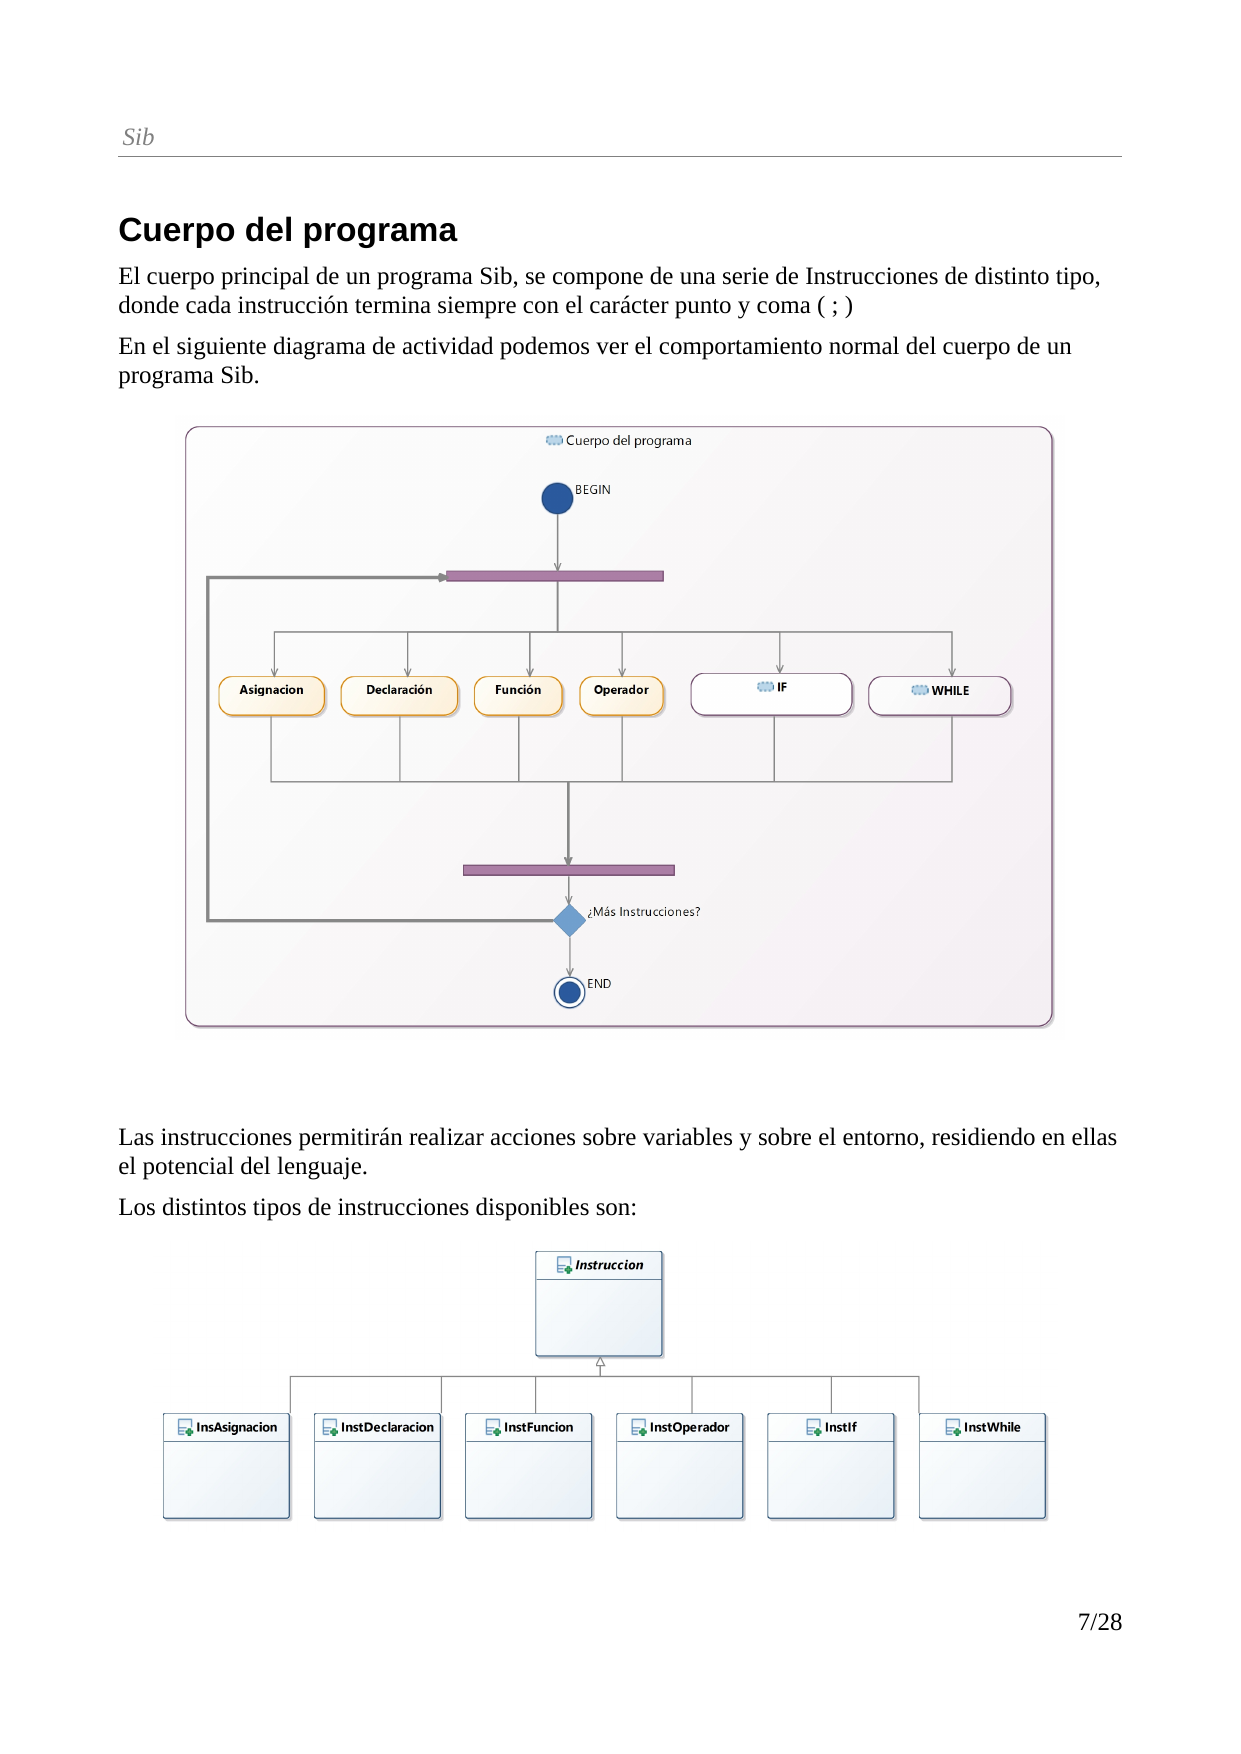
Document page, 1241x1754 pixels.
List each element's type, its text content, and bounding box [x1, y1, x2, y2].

text En el siguiente diagrama de actividad podemos ver el comportamiento normal del cuerpo de un programa Sib. [118, 331, 1122, 389]
text Las instrucciones permitirán realizar acciones sobre variables y sobre el entorno, residiendo en ellas el potencial del lenguaje. [118, 1122, 1122, 1180]
text Los distintos tipos de instrucciones disponibles son: [118, 1192, 1122, 1221]
subtitle Cuerpo del programa [118, 210, 1122, 249]
text El cuerpo principal de un programa Sib, se compone de una serie de Instrucciones de distinto tipo, donde cada instrucción termina siempre con el carácter punto y coma ( ; ) [118, 261, 1122, 319]
picture [174, 415, 1066, 1040]
picture [152, 1241, 1059, 1532]
